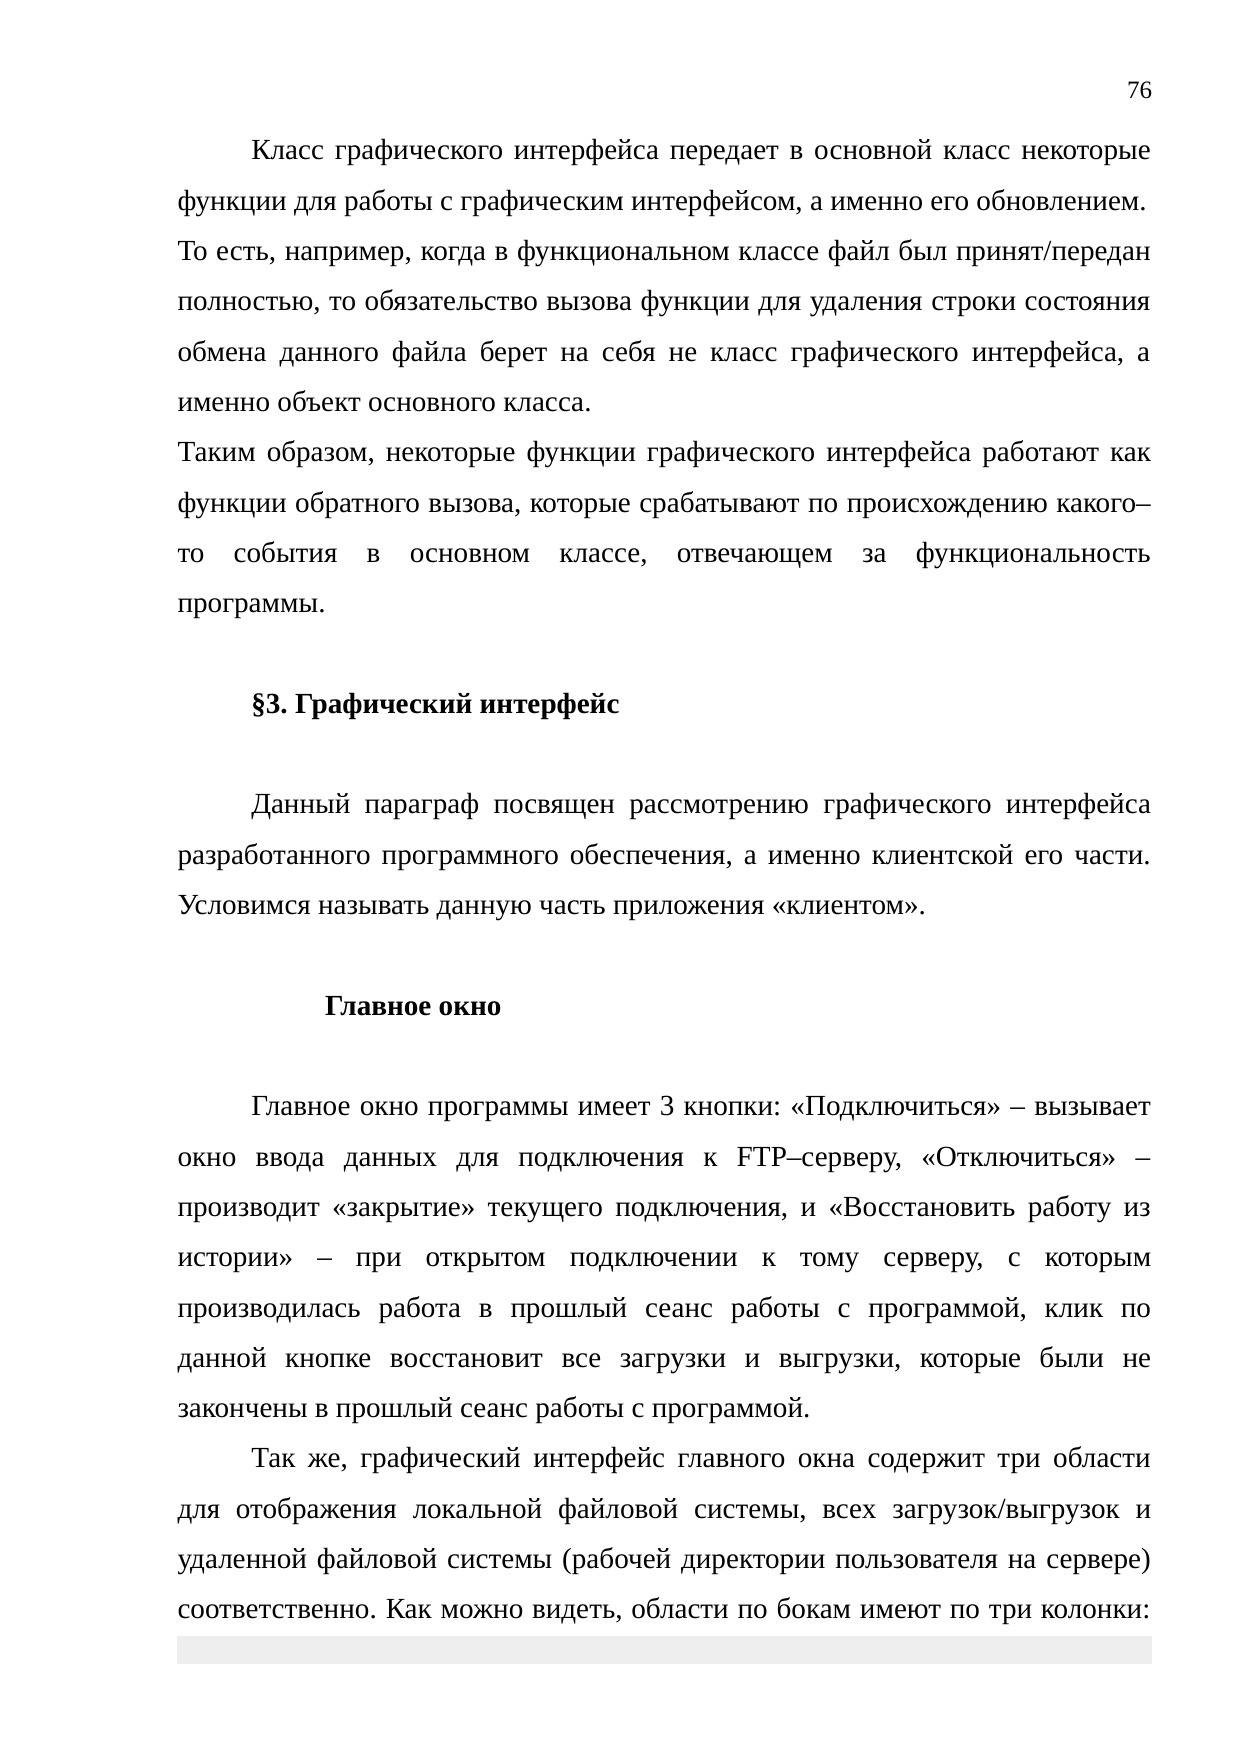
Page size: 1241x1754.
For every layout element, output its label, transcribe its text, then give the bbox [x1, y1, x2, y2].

text Главное окно программы имеет 3 кнопки: «Подключиться» – вызывает окно ввода данных для подключения к FTP–серверу, «Отключиться» – производит «закрытие» текущего подключения, и «Восстановить работу из истории» – при открытом подключении к тому серверу, с которым производилась работа в прошлый сеанс работы с программой, клик по данной кнопке восстановит все загрузки и выгрузки, которые были не закончены в прошлый сеанс работы с программой. [177, 1088, 1152, 1424]
text Класс графического интерфейса передает в основной класс некоторые функции для работы с графическим интерфейсом, а именно его обновлением. [177, 132, 1152, 216]
text Таким образом, некоторые функции графического интерфейса работают как функции обратного вызова, которые срабатывают по происхождению какого–то события в основном классе, отвечающем за функциональность программы. [177, 434, 1152, 619]
text Данный параграф посвящен рассмотрению графического интерфейса разработанного программного обеспечения, а именно клиентской его части. Условимся называть данную часть приложения «клиентом». [177, 787, 1152, 921]
text То есть, например, когда в функциональном классе файл был принят/передан полностью, то обязательство вызова функции для удаления строки состояния обмена данного файла берет на себя не класс графического интерфейса, а именно объект основного класса. [177, 233, 1152, 418]
text §3. Графический интерфейс [177, 686, 1152, 719]
text Так же, графический интерфейс главного окна содержит три области для отображения локальной файловой системы, всех загрузок/выгрузок и удаленной файловой системы (рабочей директории пользователя на сервере) соответственно. Как можно видеть, области по бокам имеют по три колонки: [177, 1441, 1152, 1625]
text Главное окно [177, 988, 1152, 1021]
